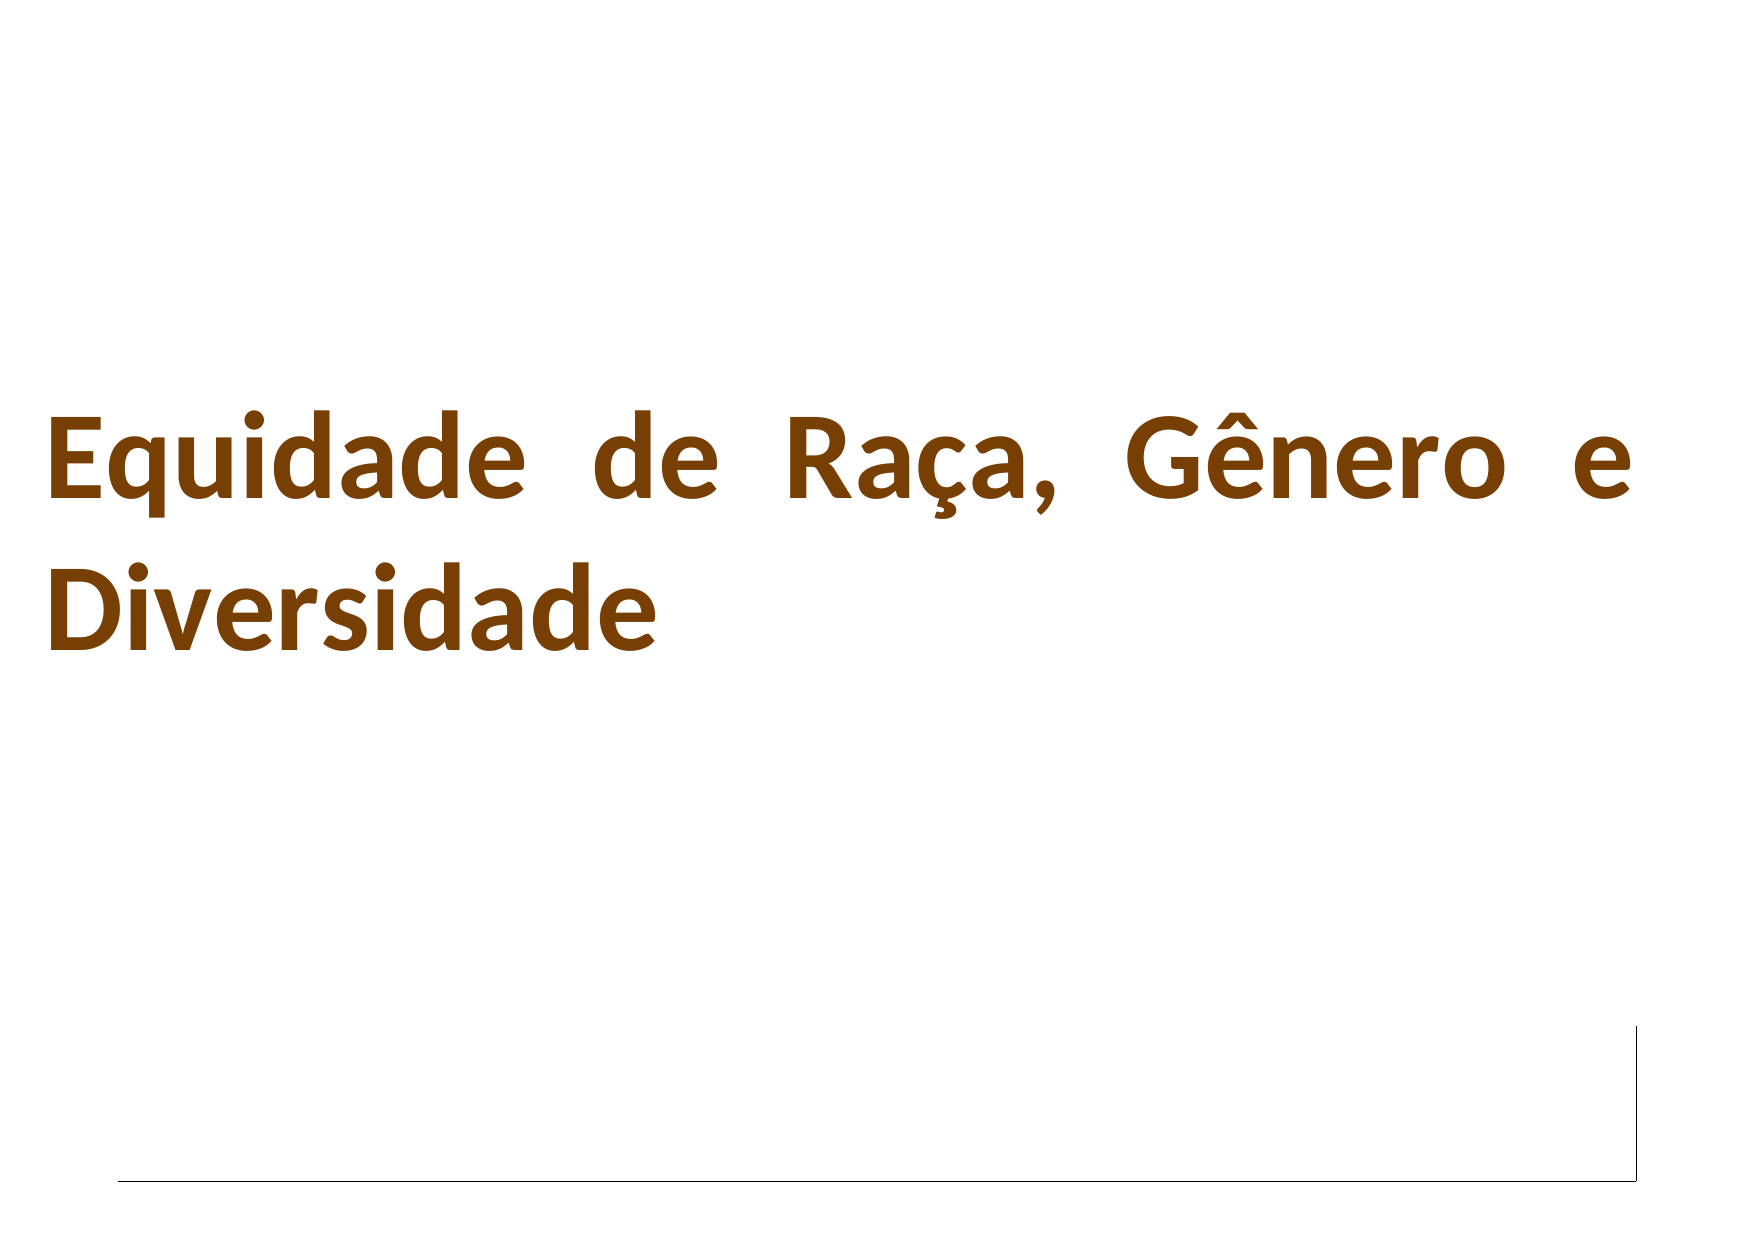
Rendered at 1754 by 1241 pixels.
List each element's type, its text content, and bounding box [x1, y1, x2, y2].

text Equidade de Raça, Gênero e Diversidade [44, 377, 1636, 682]
